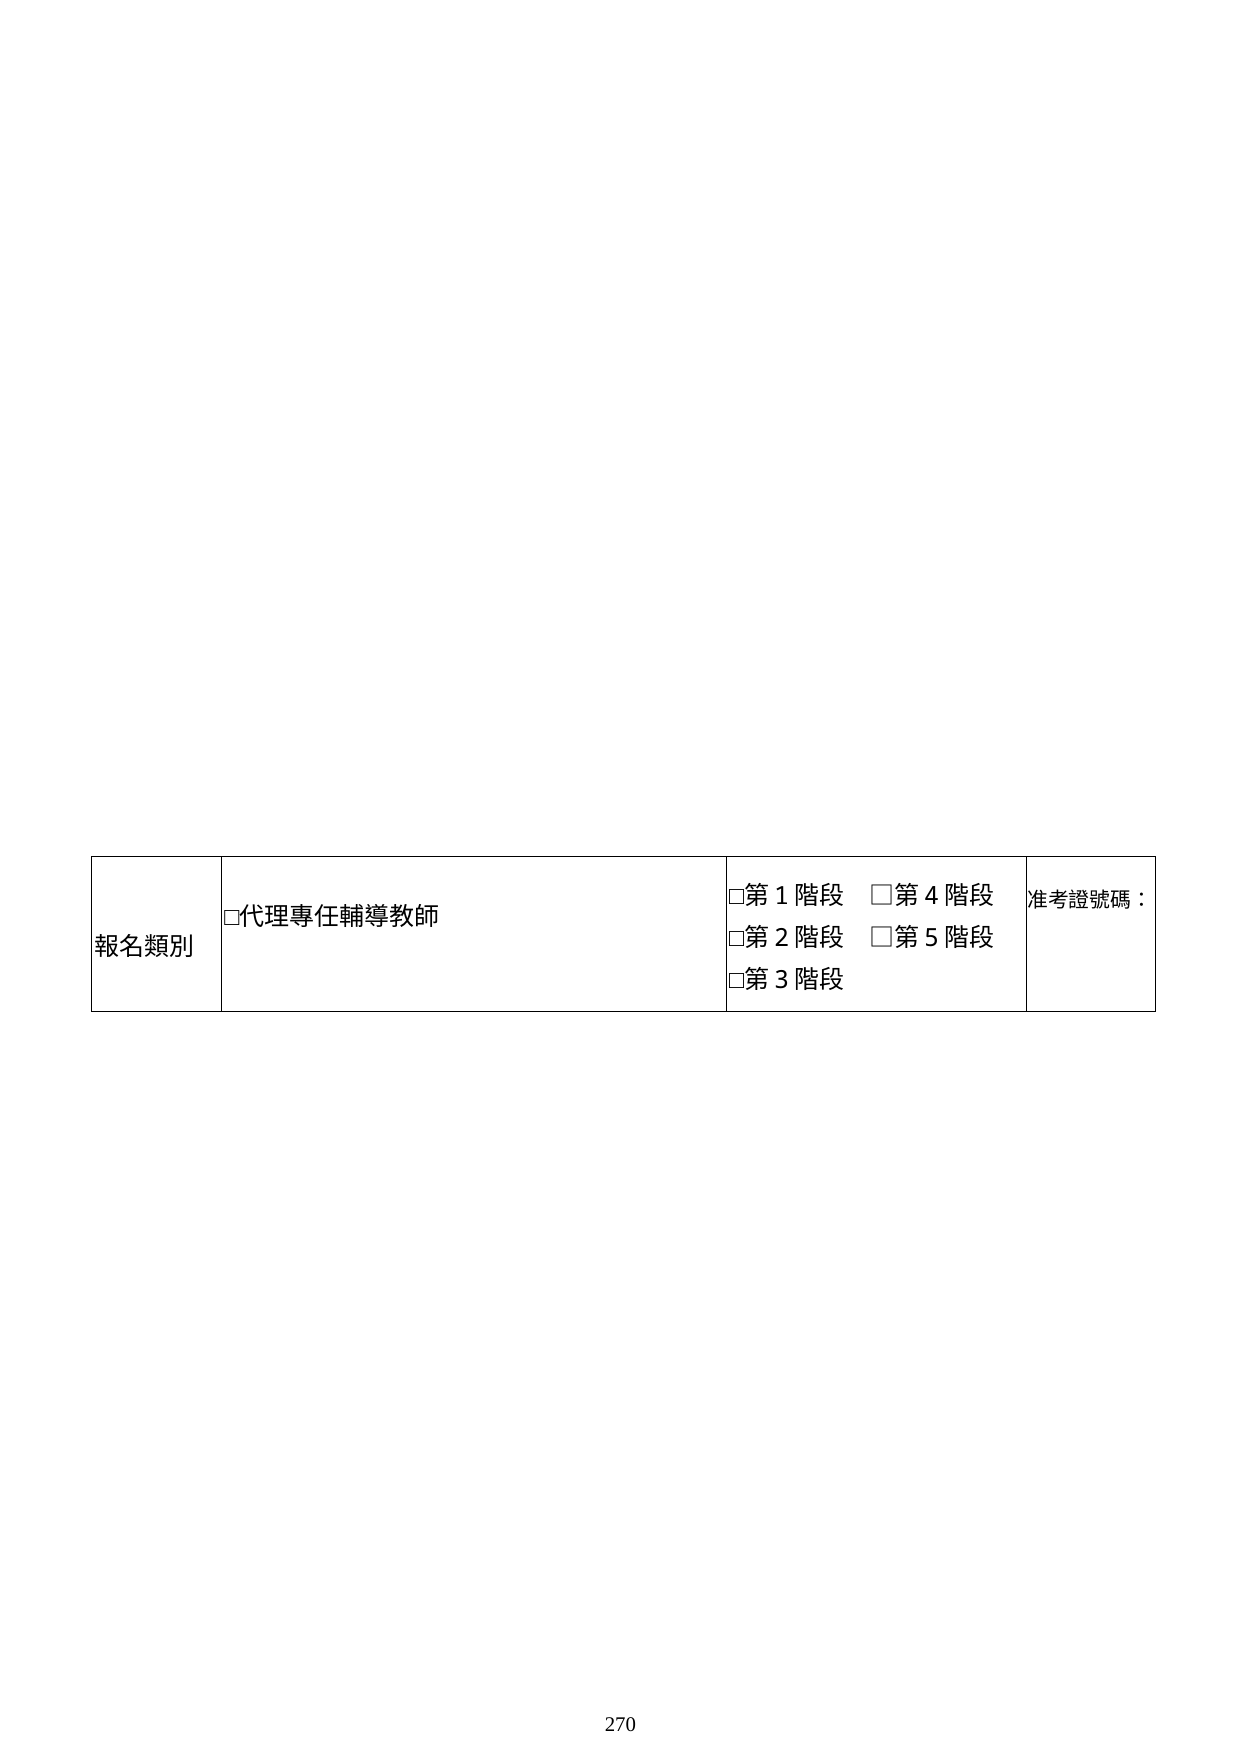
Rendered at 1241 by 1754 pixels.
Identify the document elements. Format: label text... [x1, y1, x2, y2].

table_header 報名類別 [92, 857, 221, 1011]
table_header 准考證號碼： [1027, 857, 1155, 1011]
table_header □代理專任輔導教師 [222, 857, 726, 1011]
table_header □第1階段 □第4階段 □第2階段 □第5階段 □第3階段 [727, 857, 1026, 1011]
